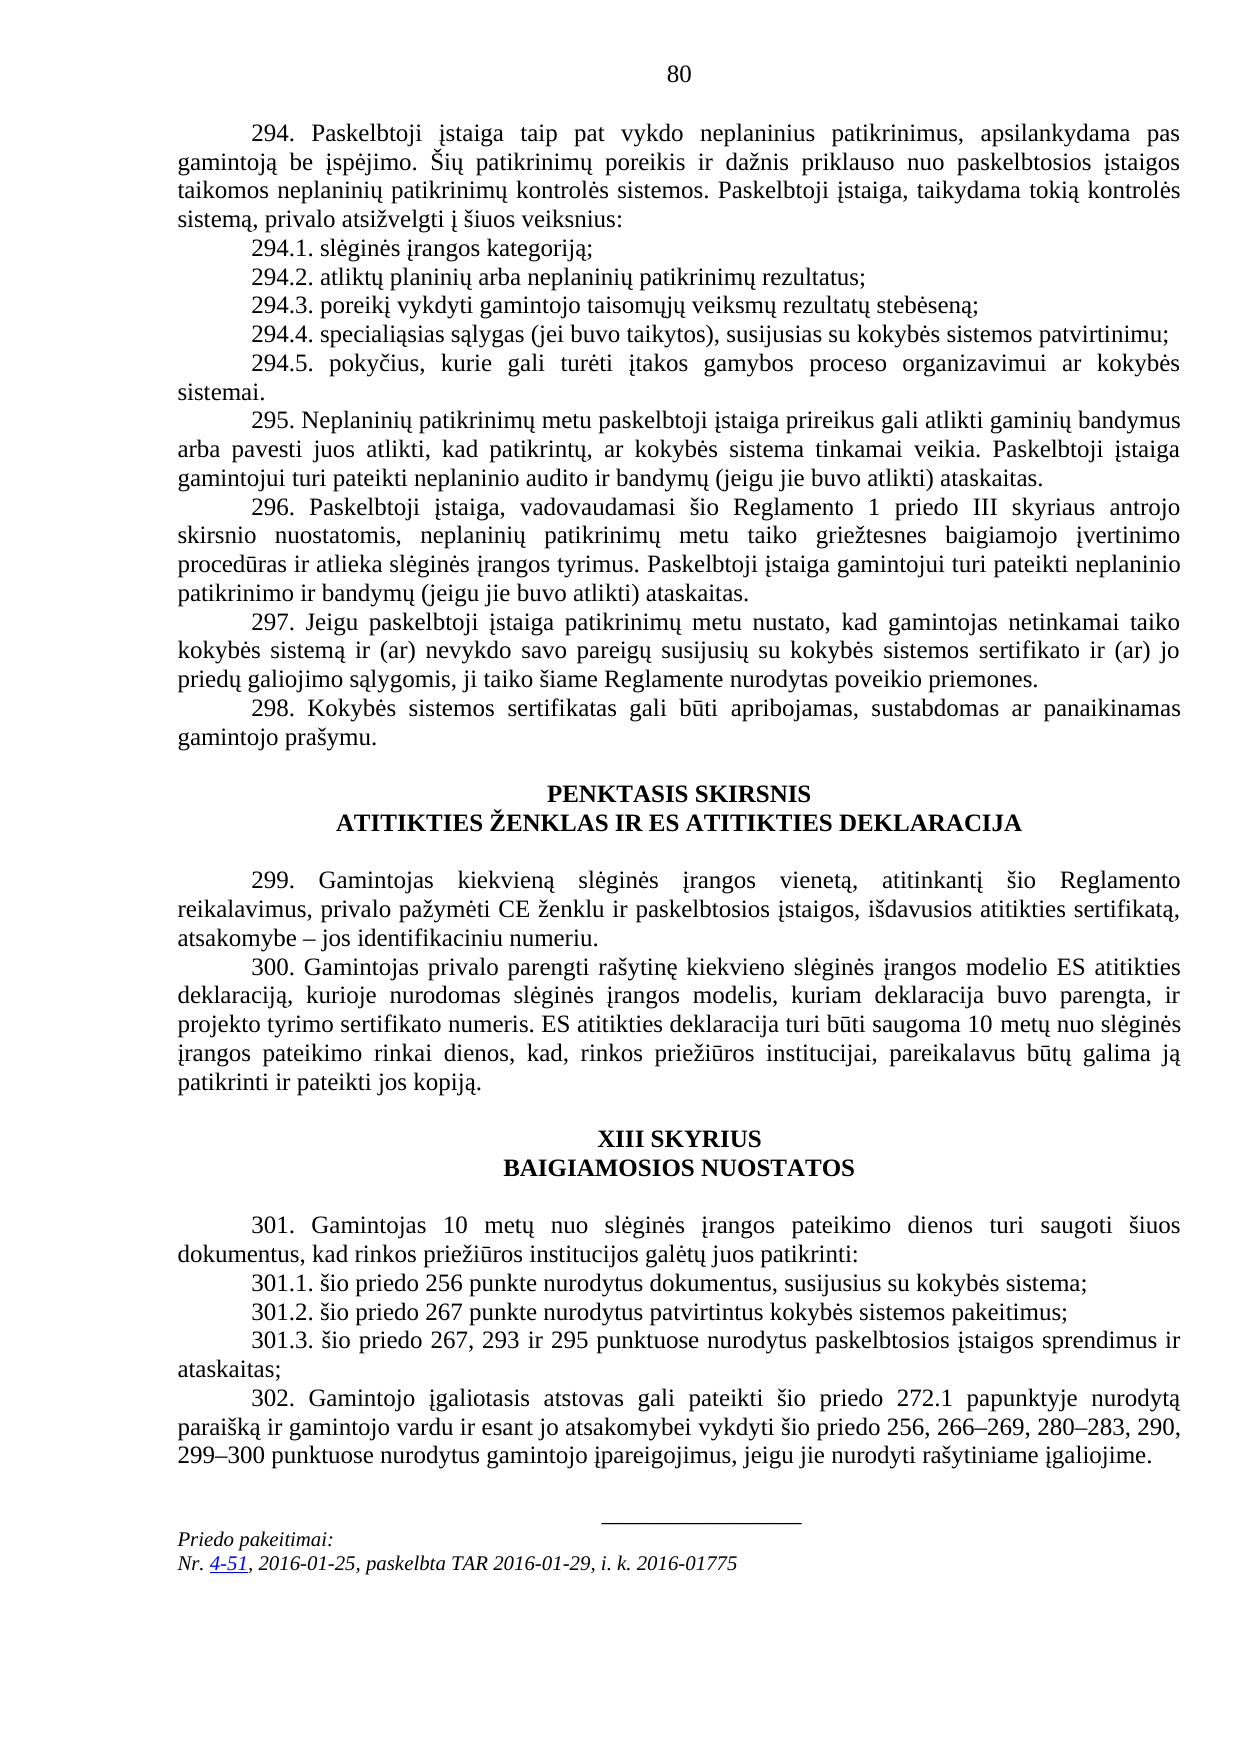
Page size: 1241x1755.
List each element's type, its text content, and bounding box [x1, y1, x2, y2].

text 301.1. šio priedo 256 punkte nurodytus dokumentus, susijusius su kokybės sistema; [177, 1268, 1181, 1297]
text 301. Gamintojas 10 metų nuo slėginės įrangos pateikimo dienos turi saugoti šiuos dokumentus, kad rinkos priežiūros institucijos galėtų juos patikrinti: [177, 1211, 1181, 1268]
text 294.3. poreikį vykdyti gamintojo taisomųjų veiksmų rezultatų stebėseną; [177, 291, 1181, 319]
text 297. Jeigu paskelbtoji įstaiga patikrinimų metu nustato, kad gamintojas netinkamai taiko kokybės sistemą ir (ar) nevykdo savo pareigų susijusių su kokybės sistemos sertifikato ir (ar) jo priedų galiojimo sąlygomis, ji taiko šiame Reglamente nurodytas poveikio priemones. [177, 607, 1181, 693]
text 300. Gamintojas privalo parengti rašytinę kiekvieno slėginės įrangos modelio ES atitikties deklaraciją, kurioje nurodomas slėginės įrangos modelis, kuriam deklaracija buvo parengta, ir projekto tyrimo sertifikato numeris. ES atitikties deklaracija turi būti saugoma 10 metų nuo slėginės įrangos pateikimo rinkai dienos, kad, rinkos priežiūros institucijai, pareikalavus būtų galima ją patikrinti ir pateikti jos kopiją. [177, 952, 1181, 1096]
text 298. Kokybės sistemos sertifikatas gali būti apribojamas, sustabdomas ar panaikinamas gamintojo prašymu. [177, 693, 1181, 751]
text BAIGIAMOSIOS NUOSTATOS [177, 1153, 1181, 1182]
text 301.2. šio priedo 267 punkte nurodytus patvirtintus kokybės sistemos pakeitimus; [177, 1297, 1181, 1326]
text 295. Neplaninių patikrinimų metu paskelbtoji įstaiga prireikus gali atlikti gaminių bandymus arba pavesti juos atlikti, kad patikrintų, ar kokybės sistema tinkamai veikia. Paskelbtoji įstaiga gamintojui turi pateikti neplaninio audito ir bandymų (jeigu jie buvo atlikti) ataskaitas. [177, 406, 1181, 492]
text Priedo pakeitimai: [177, 1527, 1181, 1551]
text 299. Gamintojas kiekvieną slėginės įrangos vienetą, atitinkantį šio Reglamento reikalavimus, privalo pažymėti CE ženklu ir paskelbtosios įstaigos, išdavusios atitikties sertifikatą, atsakomybe – jos identifikaciniu numeriu. [177, 866, 1181, 952]
text 302. Gamintojo įgaliotasis atstovas gali pateikti šio priedo 272.1 papunktyje nurodytą paraišką ir gamintojo vardu ir esant jo atsakomybei vykdyti šio priedo 256, 266–269, 280–283, 290, 299–300 punktuose nurodytus gamintojo įpareigojimus, jeigu jie nurodyti rašytiniame įgaliojime. [177, 1383, 1181, 1469]
text 294.1. slėginės įrangos kategoriją; [177, 233, 1181, 262]
text 301.3. šio priedo 267, 293 ir 295 punktuose nurodytus paskelbtosios įstaigos sprendimus ir ataskaitas; [177, 1326, 1181, 1383]
text 294.5. pokyčius, kurie gali turėti įtakos gamybos proceso organizavimui ar kokybės sistemai. [177, 348, 1181, 406]
text ATITIKTIES ŽENKLAS IR ES ATITIKTIES DEKLARACIJA [177, 808, 1181, 837]
text ________________ [177, 1498, 1181, 1527]
text 294. Paskelbtoji įstaiga taip pat vykdo neplaninius patikrinimus, apsilankydama pas gamintoją be įspėjimo. Šių patikrinimų poreikis ir dažnis priklauso nuo paskelbtosios įstaigos taikomos neplaninių patikrinimų kontrolės sistemos. Paskelbtoji įstaiga, taikydama tokią kontrolės sistemą, privalo atsižvelgti į šiuos veiksnius: [177, 118, 1181, 233]
text 294.4. specialiąsias sąlygas (jei buvo taikytos), susijusias su kokybės sistemos patvirtinimu; [177, 319, 1181, 348]
text 296. Paskelbtoji įstaiga, vadovaudamasi šio Reglamento 1 priedo III skyriaus antrojo skirsnio nuostatomis, neplaninių patikrinimų metu taiko griežtesnes baigiamojo įvertinimo procedūras ir atlieka slėginės įrangos tyrimus. Paskelbtoji įstaiga gamintojui turi pateikti neplaninio patikrinimo ir bandymų (jeigu jie buvo atlikti) ataskaitas. [177, 492, 1181, 607]
text Nr. 4-51, 2016-01-25, paskelbta TAR 2016-01-29, i. k. 2016-01775 [177, 1551, 1181, 1575]
text 294.2. atliktų planinių arba neplaninių patikrinimų rezultatus; [177, 262, 1181, 291]
text PENKTASIS SKIRSNIS [177, 779, 1181, 808]
text XIII SKYRIUS [177, 1124, 1181, 1153]
